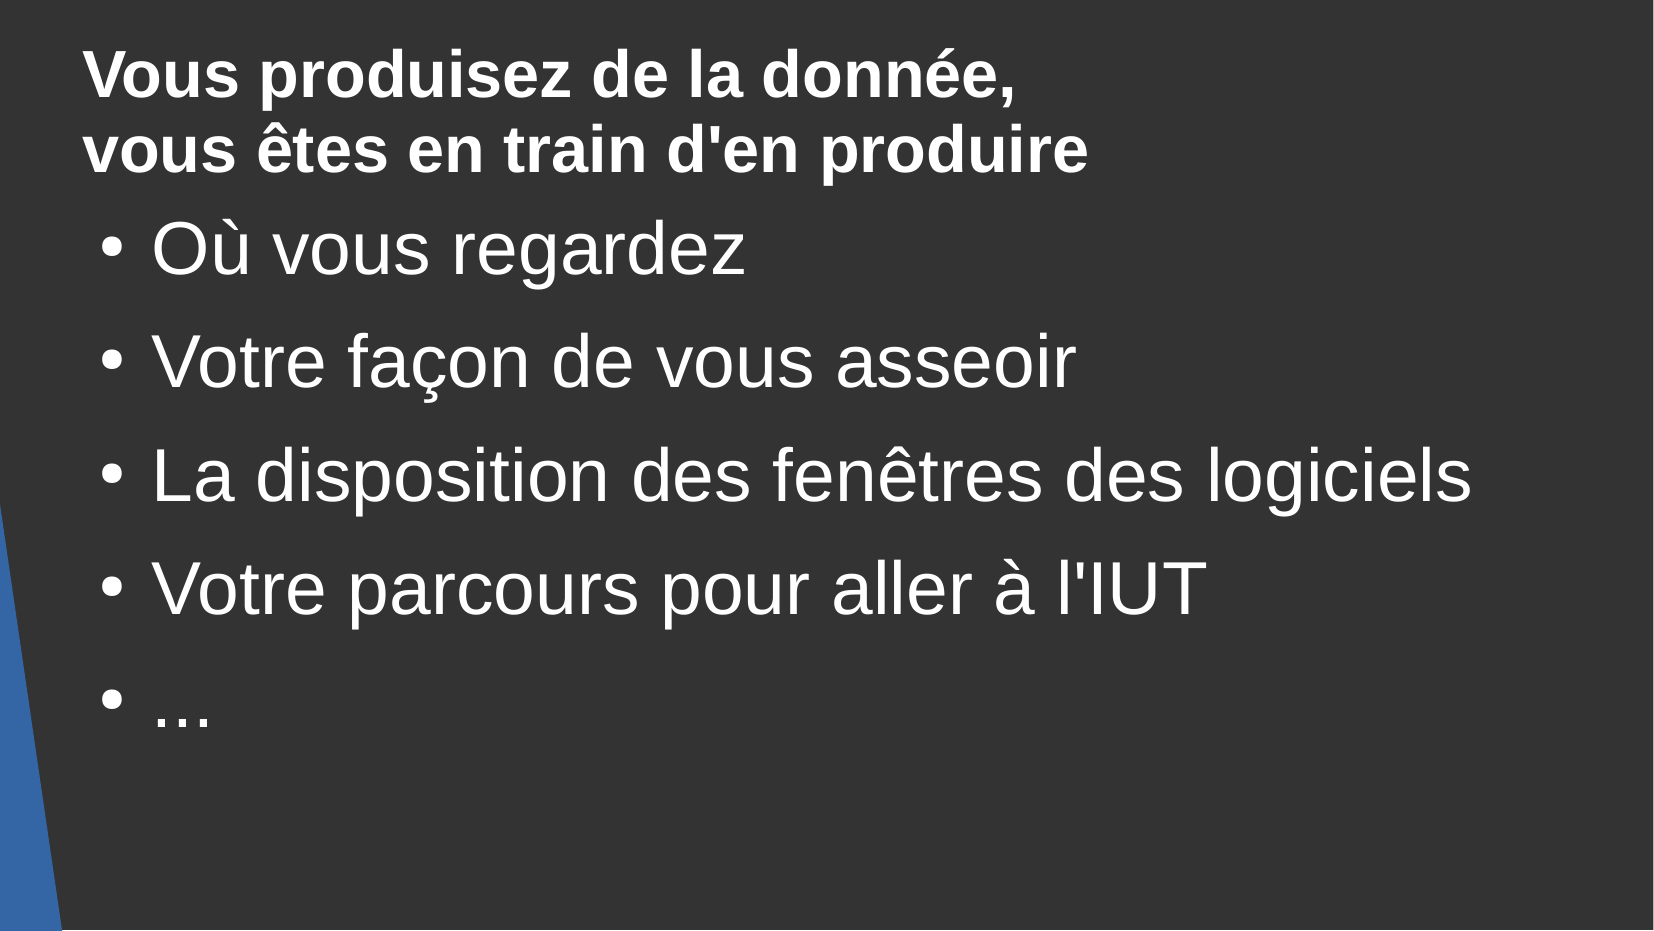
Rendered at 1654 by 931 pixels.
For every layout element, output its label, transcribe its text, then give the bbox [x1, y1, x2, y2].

text_box [0, 504, 63, 931]
list Où vous regardez Votre façon de vous asseoir La disposition des fenêtres des logiciels Votre parcours pour aller à l'IUT ... [80, 206, 1620, 898]
title Vous produisez de la donnée, vous êtes en train d'en produire [82, 37, 1099, 187]
